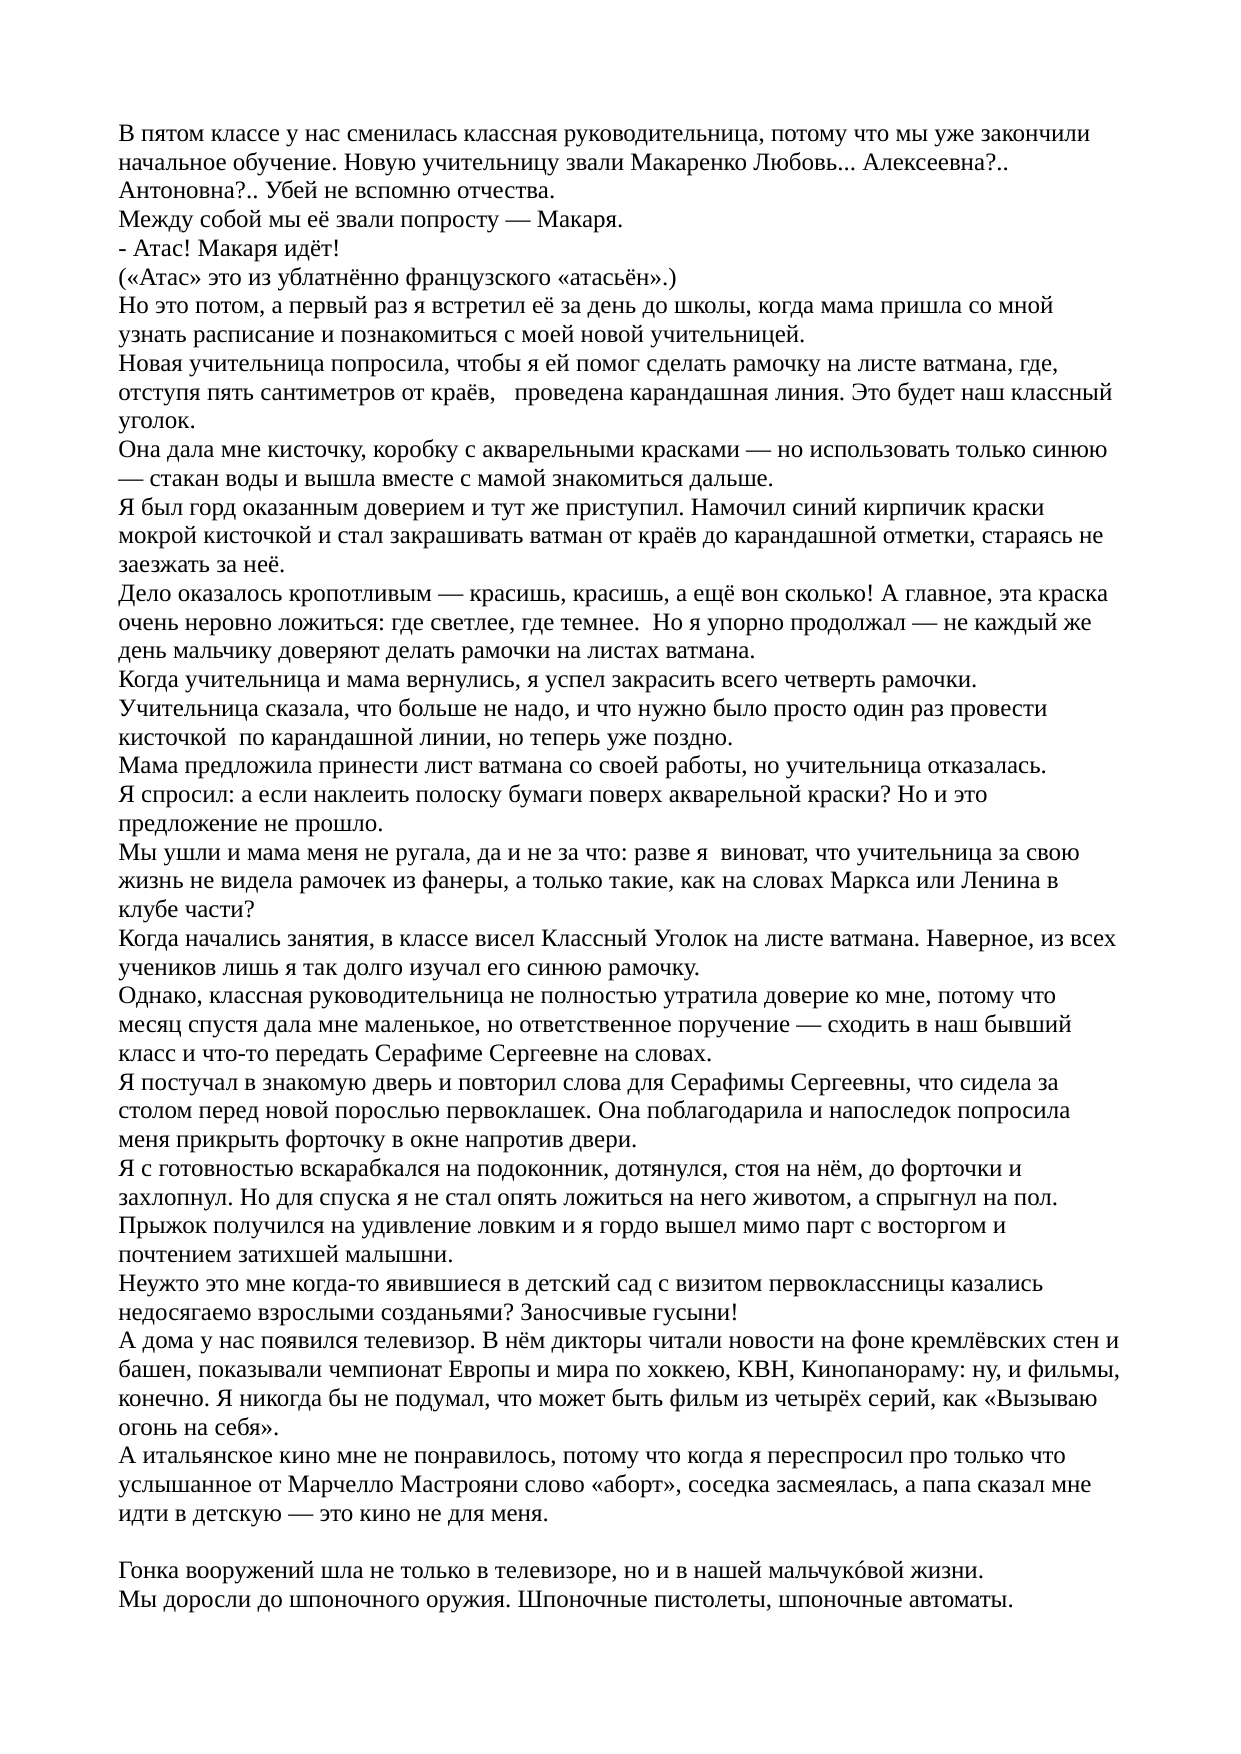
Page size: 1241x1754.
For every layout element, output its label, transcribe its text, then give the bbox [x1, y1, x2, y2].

text Она дала мне кисточку, коробку с акварельными красками — но использовать только синюю — стакан воды и вышла вместе с мамой знакомиться дальше. [118, 434, 1122, 492]
text Я постучал в знакомую дверь и повторил слова для Серафимы Сергеевны, что сидела за столом перед новой порослью первоклашек. Она поблагодарила и напоследок попросила меня прикрыть форточку в окне напротив двери. [118, 1067, 1122, 1153]
text Мама предложила принести лист ватмана со своей работы, но учительница отказалась. [118, 751, 1122, 779]
text Я был горд оказанным доверием и тут же приступил. Намочил синий кирпичик краски мокрой кисточкой и стал закрашивать ватман от краёв до карандашной отметки, стараясь не заезжать за неё. [118, 492, 1122, 578]
text Когда начались занятия, в классе висел Классный Уголок на листе ватмана. Наверное, из всех учеников лишь я так долго изучал его синюю рамочку. [118, 923, 1122, 981]
text - Атас! Макаря идёт! [118, 233, 1122, 262]
text Новая учительница попросила, чтобы я ей помог сделать рамочку на листе ватмана, где, отступя пять сантиметров от краёв, проведена карандашная линия. Это будет наш классный уголок. [118, 348, 1122, 434]
text А дома у нас появился телевизор. В нём дикторы читали новости на фоне кремлёвских стен и башен, показывали чемпионат Европы и мира по хоккею, КВН, Кинопанораму: ну, и фильмы, конечно. Я никогда бы не подумал, что может быть фильм из четырёх серий, как «Вызываю огонь на себя». [118, 1326, 1122, 1441]
text Когда учительница и мама вернулись, я успел закрасить всего четверть рамочки. Учительница сказала, что больше не надо, и что нужно было просто один раз провести кисточкой по карандашной линии, но теперь уже поздно. [118, 664, 1122, 751]
text Я с готовностью вскарабкался на подоконник, дотянулся, стоя на нём, до форточки и захлопнул. Но для спуска я не стал опять ложиться на него животом, а спрыгнул на пол. [118, 1153, 1122, 1211]
text Прыжок получился на удивление ловким и я гордо вышел мимо парт с восторгом и почтением затихшей малышни. [118, 1211, 1122, 1268]
text Мы ушли и мама меня не ругала, да и не за что: разве я виноват, что учительница за свою жизнь не видела рамочек из фанеры, а только такие, как на словах Маркса или Ленина в клубе части? [118, 837, 1122, 923]
text Но это потом, а первый раз я встретил её за день до школы, когда мама пришла со мной узнать расписание и познакомиться с моей новой учительницей. [118, 291, 1122, 348]
text Однако, классная руководительница не полностью утратила доверие ко мне, потому что месяц спустя дала мне маленькое, но ответственное поручение — сходить в наш бывший класс и что-то передать Серафиме Сергеевне на словах. [118, 981, 1122, 1067]
text А итальянское кино мне не понравилось, потому что когда я переспросил про только что услышанное от Марчелло Мастрояни слово «аборт», соседка засмеялась, а папа сказал мне идти в детскую — это кино не для меня. [118, 1441, 1122, 1527]
text Гонка вооружений шла не только в телевизоре, но и в нашей мальчукóвой жизни. [118, 1556, 1122, 1584]
text Между собой мы её звали попросту — Макаря. [118, 204, 1122, 233]
text Неужто это мне когда-то явившиеся в детский сад с визитом первоклассницы казались недосягаемо взрослыми созданьями? Заносчивые гусыни! [118, 1268, 1122, 1326]
text Дело оказалось кропотливым — красишь, красишь, а ещё вон сколько! А главное, эта краска очень неровно ложиться: где светлее, где темнее. Но я упорно продолжал — не каждый же день мальчику доверяют делать рамочки на листах ватмана. [118, 578, 1122, 664]
text («Атас» это из ублатнённо французского «атасьён».) [118, 262, 1122, 291]
text В пятом классе у нас сменилась классная руководительница, потому что мы уже закончили начальное обучение. Новую учительницу звали Макаренко Любовь... Алексеевна?.. Антоновна?.. Убей не вспомню отчества. [118, 118, 1122, 204]
text Мы доросли до шпоночного оружия. Шпоночные пистолеты, шпоночные автоматы. [118, 1584, 1122, 1613]
text Я спросил: а если наклеить полоску бумаги поверх акварельной краски? Но и это предложение не прошло. [118, 779, 1122, 837]
